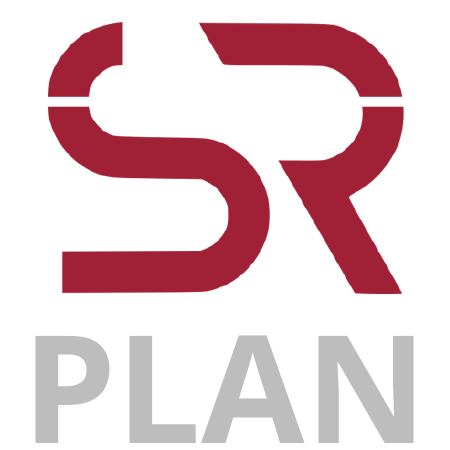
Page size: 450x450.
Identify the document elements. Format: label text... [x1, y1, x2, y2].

title PLAN [22, 303, 428, 450]
picture [42, 22, 408, 298]
